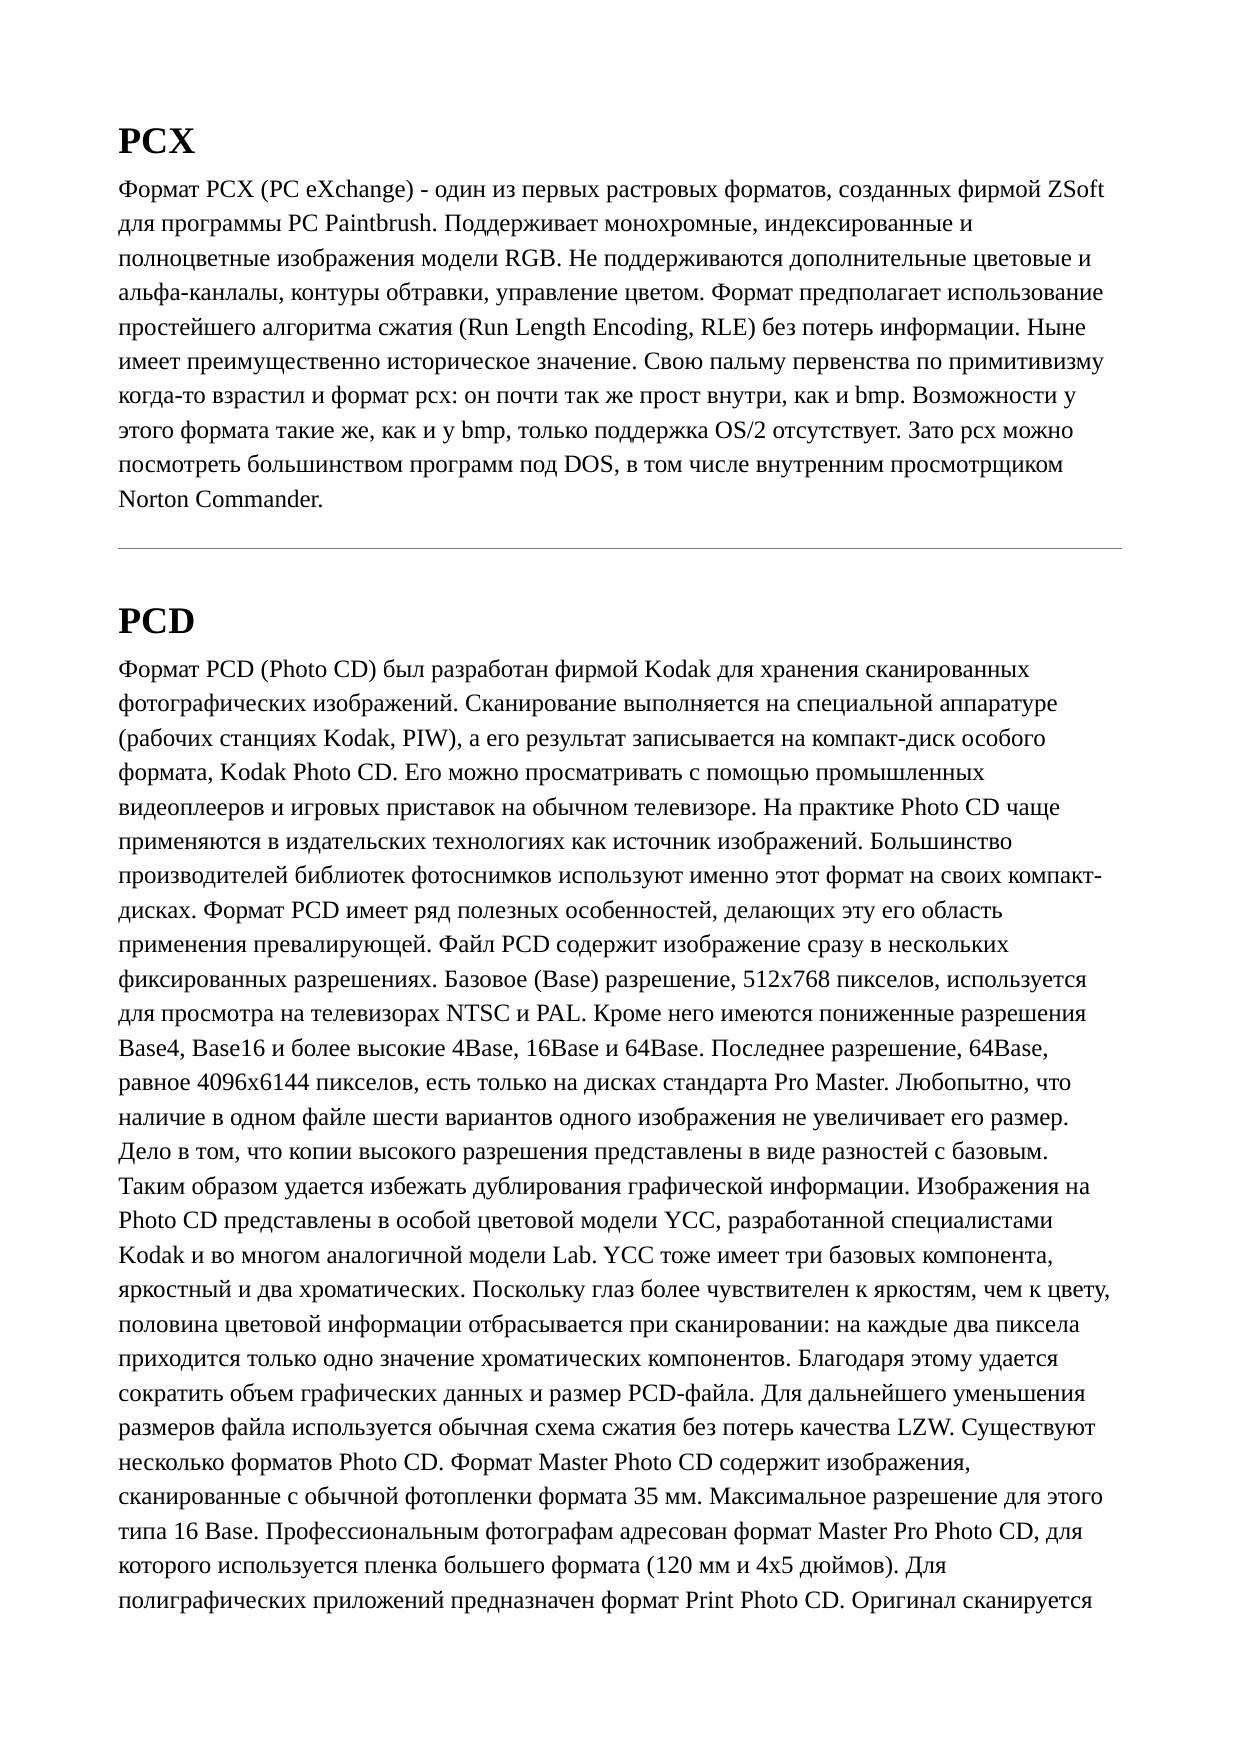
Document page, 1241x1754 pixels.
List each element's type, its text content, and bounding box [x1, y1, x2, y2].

subtitle PCX [118, 118, 1122, 161]
text Формат PCD (Photo CD) был разработан фирмой Kodak для хранения сканированных фотографических изображений. Сканирование выполняется на специальной аппаратуре (рабочих станциях Kodak, PIW), а его результат записывается на компакт-диск особого формата, Kodak Photo CD. Его можно просматривать с помощью промышленных видеоплееров и игровых приставок на обычном телевизоре. На практике Photo CD чаще применяются в издательских технологиях как источник изображений. Большинство производителей библиотек фотоснимков используют именно этот формат на своих компакт-дисках. Формат PCD имеет ряд полезных особенностей, делающих эту его область применения превалирующей. Файл PCD содержит изображение сразу в нескольких фиксированных разрешениях. Базовое (Base) разрешение, 512x768 пикселов, используется для просмотра на телевизорах NTSC и PAL. Кроме него имеются пониженные разрешения Base4, Base16 и более высокие 4Base, 16Base и 64Base. Последнее разрешение, 64Base, равное 4096x6144 пикселов, есть только на дисках стандарта Pro Master. Любопытно, что наличие в одном файле шести вариантов одного изображения не увеличивает его размер. Дело в том, что копии высокого разрешения представлены в виде разностей с базовым. Таким образом удается избежать дублирования графической информации. Изображения на Photo CD представлены в особой цветовой модели YCC, разработанной специалистами Kodak и во многом аналогичной модели Lab. YCC тоже имеет три базовых компонента, яркостный и два хроматических. Поскольку глаз более чувствителен к яркостям, чем к цвету, половина цветовой информации отбрасывается при сканировании: на каждые два пиксела приходится только одно значение хроматических компонентов. Благодаря этому удается сократить объем графических данных и размер PCD-файла. Для дальнейшего уменьшения размеров файла используется обычная схема сжатия без потерь качества LZW. Существуют несколько форматов Photo CD. Формат Master Photo CD содержит изображения, сканированные с обычной фотопленки формата 35 мм. Максимальное разрешение для этого типа 16 Base. Профессиональным фотографам адресован формат Master Pro Photo CD, для которого используется пленка большего формата (120 мм и 4x5 дюймов). Для полиграфических приложений предназначен формат Print Photo CD. Оригинал сканируется [118, 654, 1122, 1613]
text Формат PCX (PC eXchange) - один из первых растровых форматов, созданных фирмой ZSoft для программы PC Paintbrush. Поддерживает монохромные, индексированные и полноцветные изображения модели RGB. Не поддерживаются дополнительные цветовые и альфа-канлалы, контуры обтравки, управление цветом. Формат предполагает использование простейшего алгоритма сжатия (Run Length Encoding, RLE) без потерь информации. Ныне имеет преимущественно историческое значение. Свою пальму первенства по примитивизму когда-то взрастил и формат pcx: он почти так же прост внутри, как и bmp. Возможности у этого формата такие же, как и у bmp, только поддержка OS/2 отсутствует. Зато pcx можно посмотреть большинством программ под DOS, в том числе внутренним просмотрщиком Norton Commander. [118, 174, 1122, 513]
subtitle PCD [118, 598, 1122, 641]
